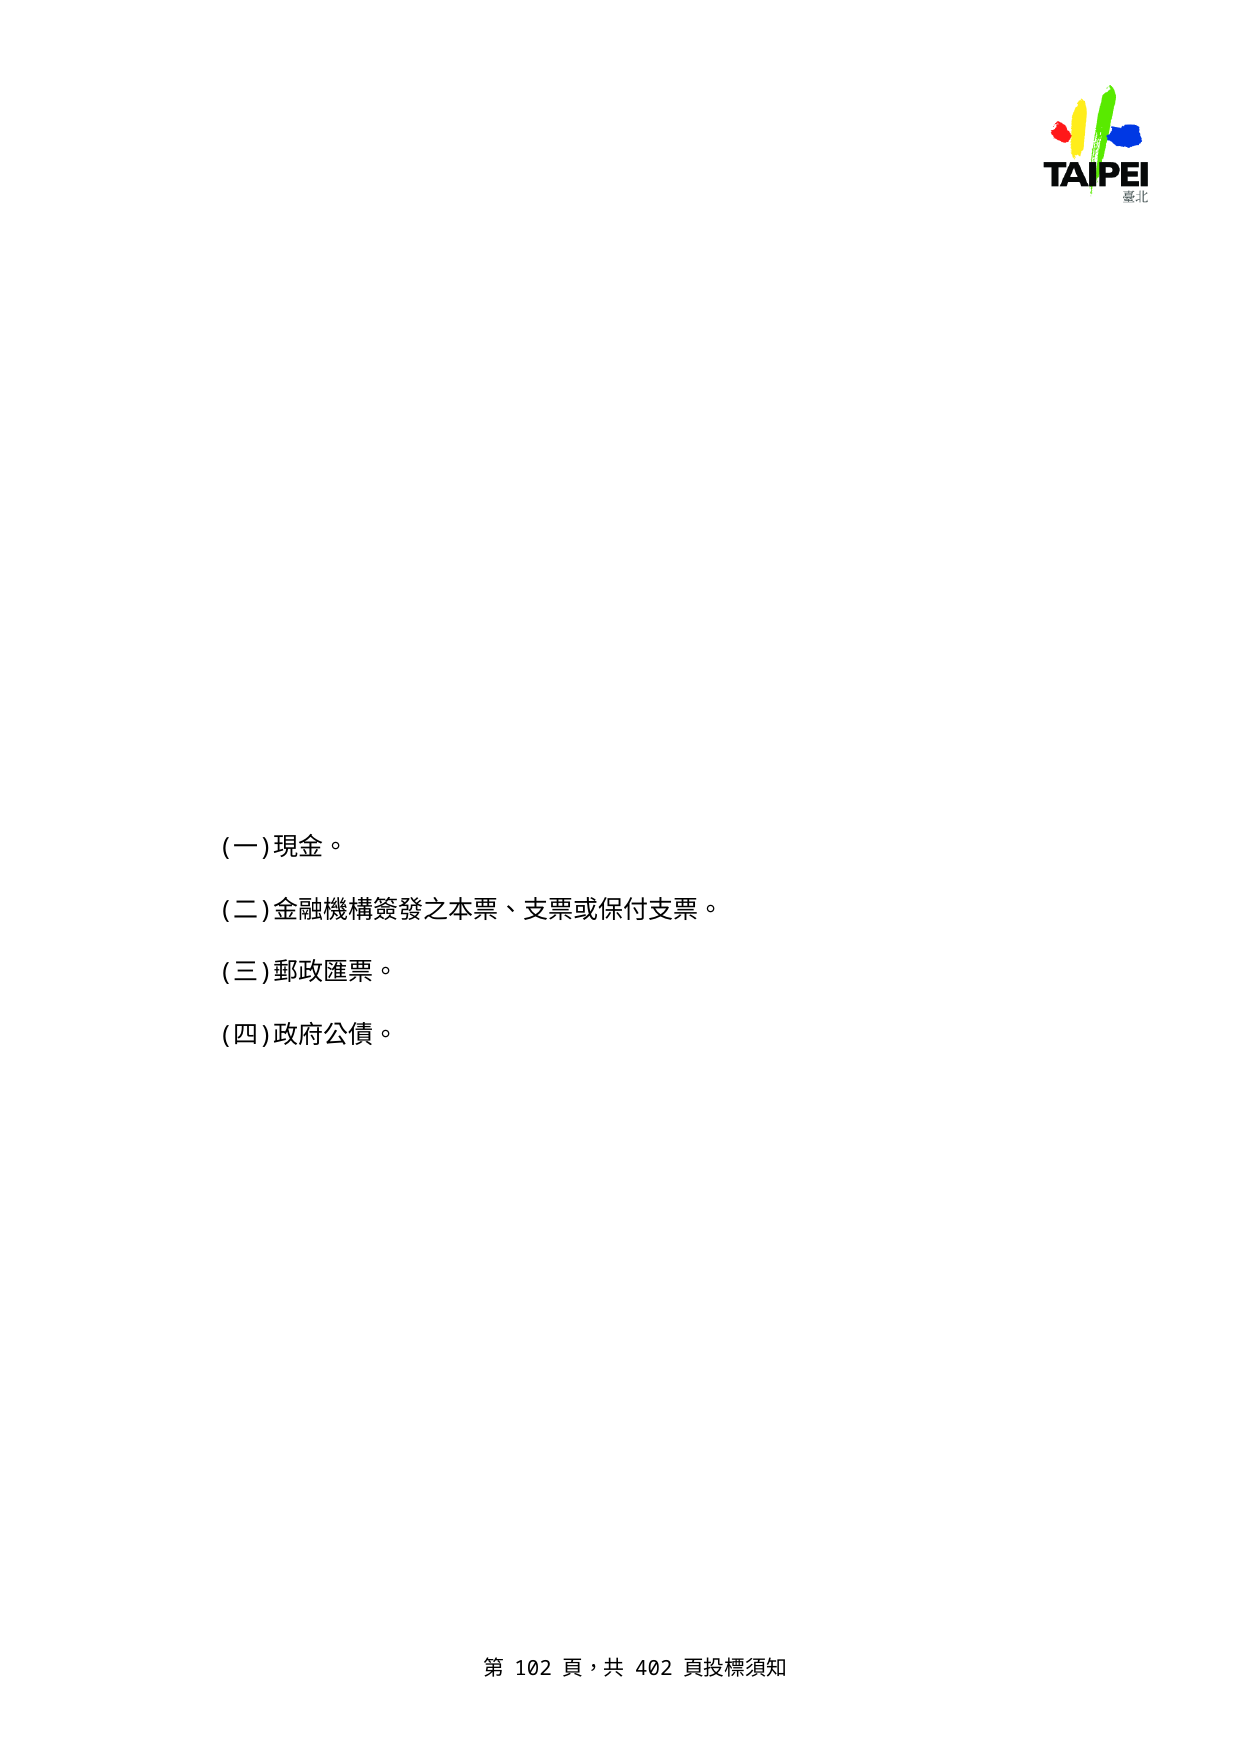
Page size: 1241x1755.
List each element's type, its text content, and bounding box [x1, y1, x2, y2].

text (一)現金。 [218, 803, 1152, 866]
text (四)政府公債。 [218, 991, 1152, 1053]
text (三)郵政匯票。 [218, 928, 1152, 991]
text (二)金融機構簽發之本票、支票或保付支票。 [218, 866, 1152, 928]
